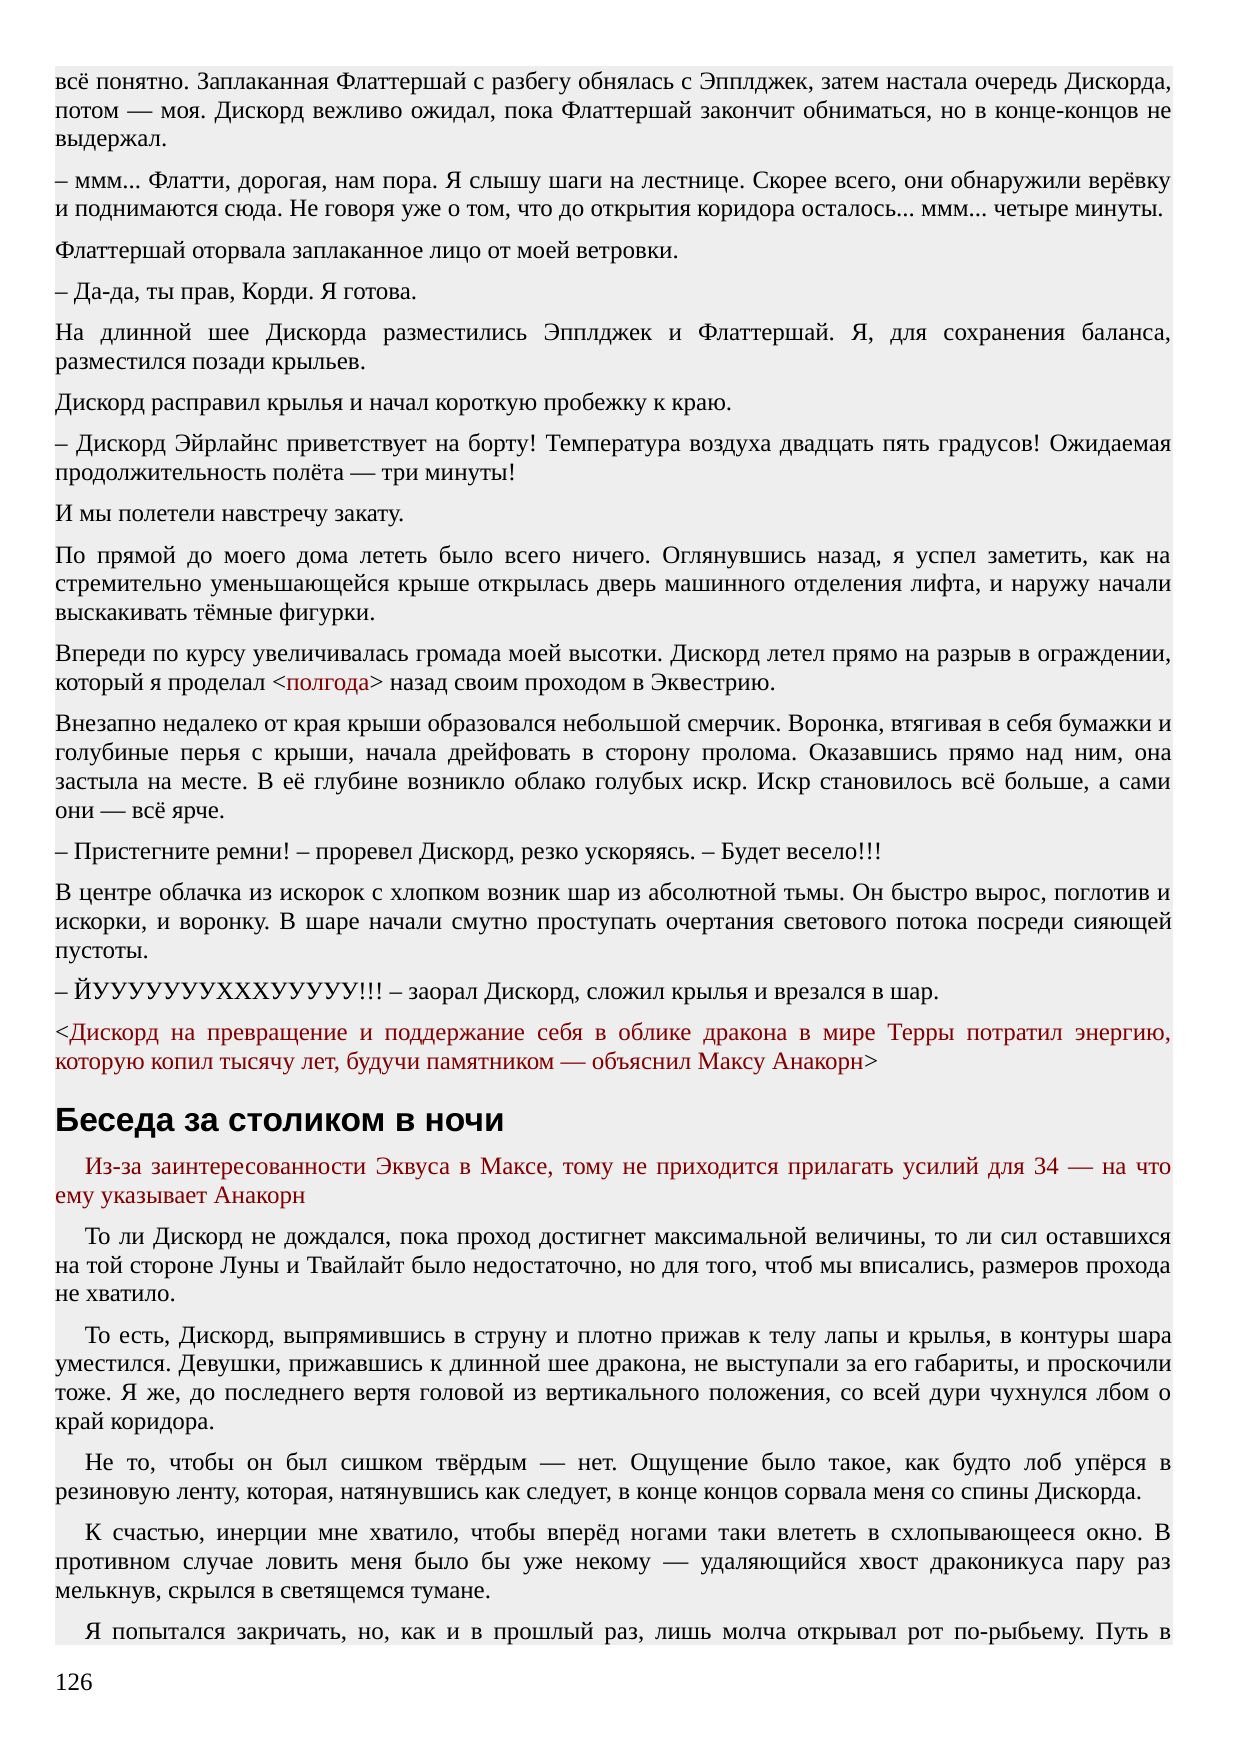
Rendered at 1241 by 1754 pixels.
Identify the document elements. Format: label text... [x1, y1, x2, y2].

text – ЙУУУУУУУХХХУУУУУ!!! – заорал Дискорд, сложил крылья и врезался в шар. [55, 976, 1173, 1005]
text И мы полетели навстречу закату. [55, 498, 1173, 527]
subtitle Беседа за столиком в ночи [55, 1100, 1173, 1138]
text На длинной шее Дискорда разместились Эпплджек и Флаттершай. Я, для сохранения баланса, разместился позади крыльев. [55, 317, 1173, 375]
text Внезапно недалеко от края крыши образовался небольшой смерчик. Воронка, втягивая в себя бумажки и голубиные перья с крыши, начала дрейфовать в сторону пролома. Оказавшись прямо над ним, она застыла на месте. В её глубине возникло облако голубых искр. Искр становилось всё больше, а сами они — всё ярче. [55, 708, 1173, 823]
text Я попытался закричать, но, как и в прошлый раз, лишь молча открывал рот по-рыбьему. Путь в [55, 1616, 1173, 1645]
text То есть, Дискорд, выпрямившись в струну и плотно прижав к телу лапы и крылья, в контуры шара уместился. Девушки, прижавшись к длинной шее дракона, не выступали за его габариты, и проскочили тоже. Я же, до последнего вертя головой из вертикального положения, со всей дури чухнулся лбом о край коридора. [55, 1320, 1173, 1435]
text – Пристегните ремни! – проревел Дискорд, резко ускоряясь. – Будет весело!!! [55, 836, 1173, 865]
text – Да-да, ты прав, Корди. Я готова. [55, 276, 1173, 305]
text – ммм... Флатти, дорогая, нам пора. Я слышу шаги на лестнице. Скорее всего, они обнаружили верёвку и поднимаются сюда. Не говоря уже о том, что до открытия коридора осталось... ммм... четыре минуты. [55, 165, 1173, 222]
text Флаттершай оторвала заплаканное лицо от моей ветровки. [55, 235, 1173, 263]
text Из-за заинтересованности Эквуса в Максе, тому не приходится прилагать усилий для 34 — на что ему указывает Анакорн [55, 1151, 1173, 1208]
text К счастью, инерции мне хватило, чтобы вперёд ногами таки влететь в схлопывающееся окно. В противном случае ловить меня было бы уже некому — удаляющийся хвост драконикуса пару раз мелькнув, скрылся в светящемся тумане. [55, 1517, 1173, 1603]
text Не то, чтобы он был сишком твёрдым — нет. Ощущение было такое, как будто лоб упёрся в резиновую ленту, которая, натянувшись как следует, в конце концов сорвала меня со спины Дискорда. [55, 1447, 1173, 1505]
text Впереди по курсу увеличивалась громада моей высотки. Дискорд летел прямо на разрыв в ограждении, который я проделал <полгода> назад своим проходом в Эквестрию. [55, 638, 1173, 696]
text По прямой до моего дома лететь было всего ничего. Оглянувшись назад, я успел заметить, как на стремительно уменьшающейся крыше открылась дверь машинного отделения лифта, и наружу начали выскакивать тёмные фигурки. [55, 540, 1173, 626]
text Дискорд расправил крылья и начал короткую пробежку к краю. [55, 387, 1173, 416]
text То ли Дискорд не дождался, пока проход достигнет максимальной величины, то ли сил оставшихся на той стороне Луны и Твайлайт было недостаточно, но для того, чтоб мы вписались, размеров прохода не хватило. [55, 1221, 1173, 1307]
text всё понятно. Заплаканная Флаттершай с разбегу обнялась с Эпплджек, затем настала очередь Дискорда, потом — моя. Дискорд вежливо ожидал, пока Флаттершай закончит обниматься, но в конце-концов не выдержал. [55, 66, 1173, 152]
text – Дискорд Эйрлайнс приветствует на борту! Температура воздуха двадцать пять градусов! Ожидаемая продолжительность полёта — три минуты! [55, 428, 1173, 486]
text В центре облачка из искорок с хлопком возник шар из абсолютной тьмы. Он быстро вырос, поглотив и искорки, и воронку. В шаре начали смутно проступать очертания светового потока посреди сияющей пустоты. [55, 877, 1173, 963]
text <Дискорд на превращение и поддержание себя в облике дракона в мире Терры потратил энергию, которую копил тысячу лет, будучи памятником — объяснил Максу Анакорн> [55, 1017, 1173, 1075]
